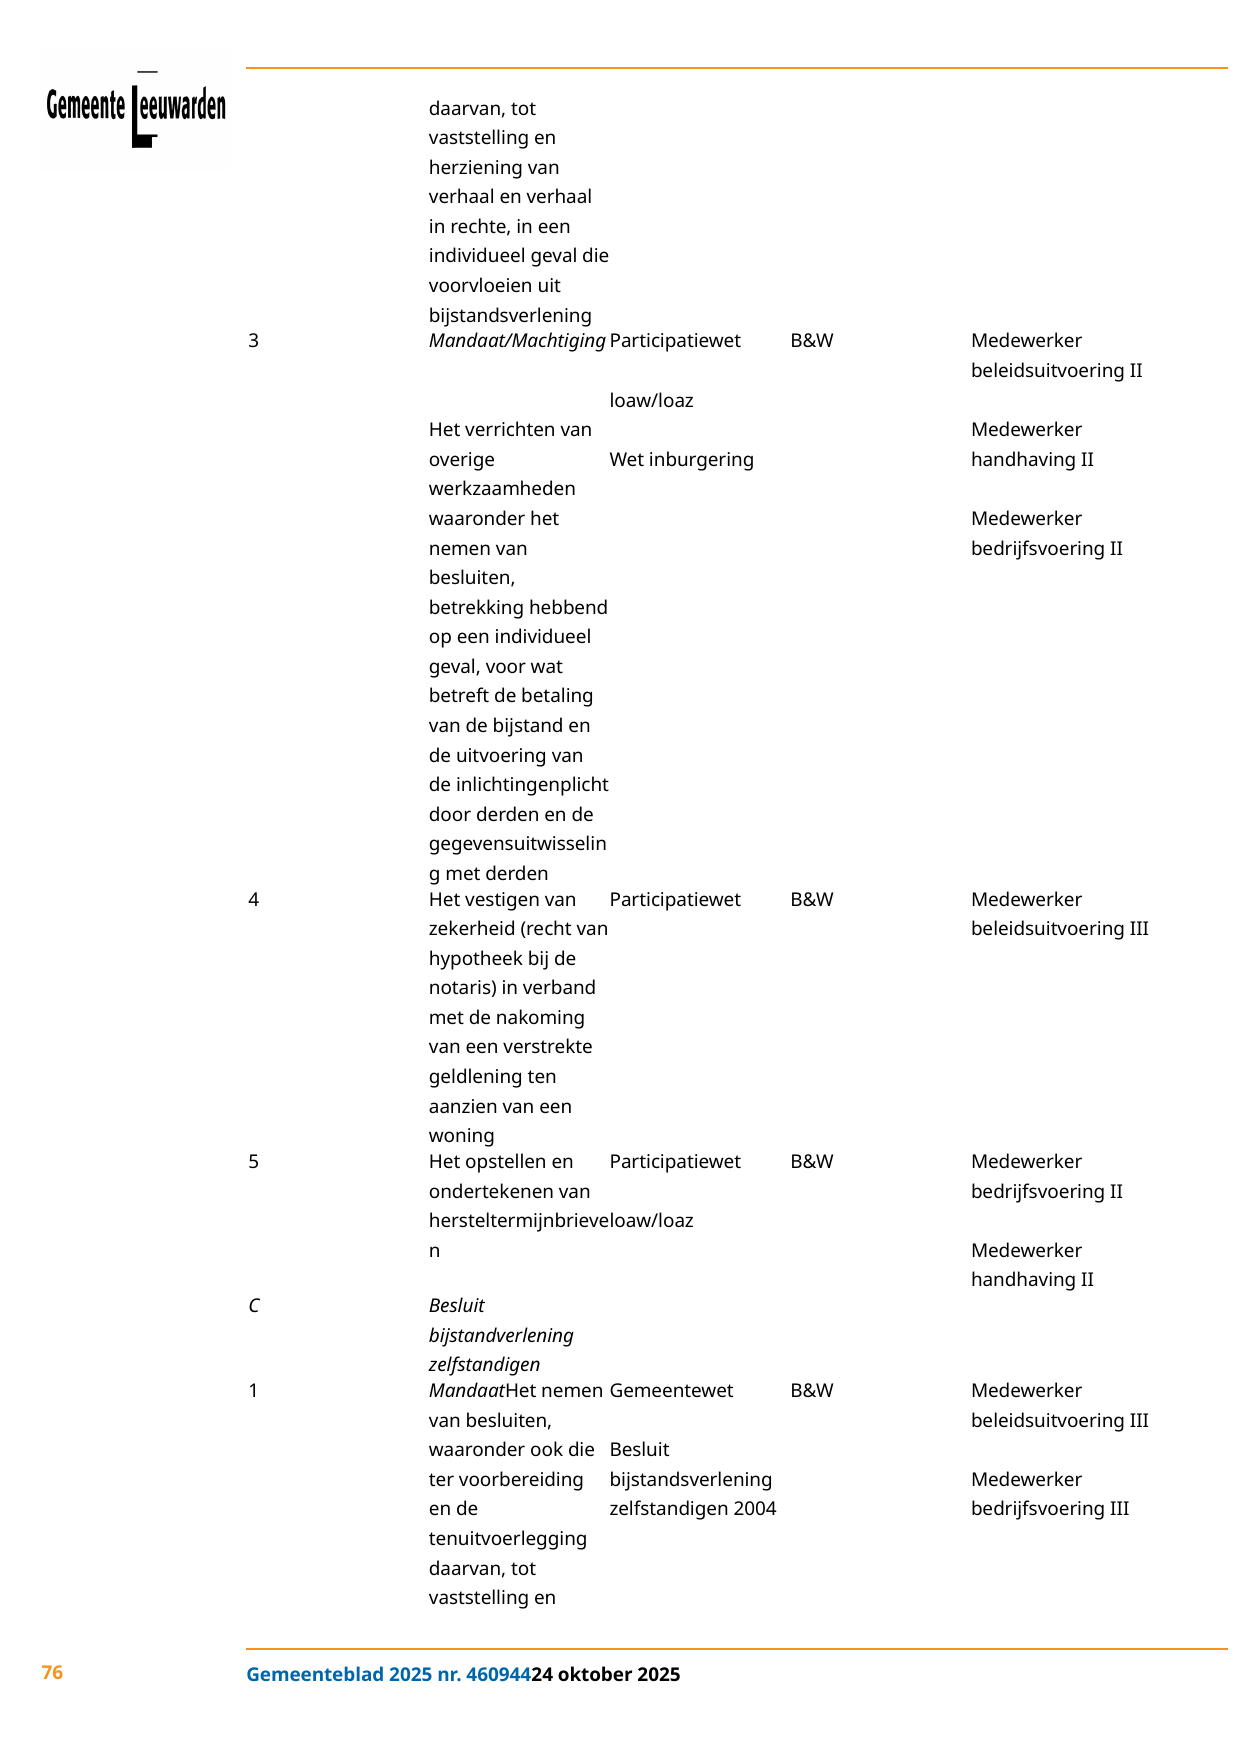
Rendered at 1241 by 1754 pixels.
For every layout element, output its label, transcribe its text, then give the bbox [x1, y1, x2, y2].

table_cell Besluit bijstandverlening zelfstandigen [429, 1292, 609, 1377]
table_cell Medewerker beleidsuitvoering III [971, 886, 1152, 1148]
table_cell Het opstellen en ondertekenen van hersteltermijnbrieven [429, 1148, 609, 1292]
table_cell Participatiewet loaw/loaz [609, 1148, 790, 1292]
table_cell Participatiewet [609, 886, 790, 1148]
table_cell [971, 1292, 1152, 1377]
table_cell [790, 95, 971, 328]
table_cell 5 [248, 1148, 429, 1292]
table_cell [248, 95, 429, 328]
table_cell 3 [248, 328, 429, 886]
table_cell B&W [790, 1377, 971, 1610]
table_cell Het vestigen van zekerheid (recht van hypotheek bij de notaris) in verband met de nakoming van een verstrekte geldlening ten aanzien van een woning [429, 886, 609, 1148]
table_cell C [248, 1292, 429, 1377]
table_cell daarvan, tot vaststelling en herziening van verhaal en verhaal in rechte, in een individueel geval die voorvloeien uit bijstandsverlening [429, 95, 609, 328]
picture [41, 47, 231, 172]
table_cell Medewerker beleidsuitvoering II Medewerker handhaving II Medewerker bedrijfsvoering II [971, 328, 1152, 886]
table_cell B&W [790, 886, 971, 1148]
table_cell Medewerker beleidsuitvoering III Medewerker bedrijfsvoering III [971, 1377, 1152, 1610]
table_cell B&W [790, 1148, 971, 1292]
table_cell Mandaat/Machtiging Het verrichten van overige werkzaamheden waaronder het nemen van besluiten, betrekking hebbend op een individueel geval, voor wat betreft de betaling van de bijstand en de uitvoering van de inlichtingenplicht door derden en de gegevensuitwisseling met derden [429, 328, 609, 886]
table_cell MandaatHet nemen van besluiten, waaronder ook die ter voorbereiding en de tenuitvoerlegging daarvan, tot vaststelling en [429, 1377, 609, 1610]
table_cell B&W [790, 328, 971, 886]
table_cell [609, 1292, 790, 1377]
table_cell Gemeentewet Besluit bijstandsverlening zelfstandigen 2004 [609, 1377, 790, 1610]
table_cell Medewerker bedrijfsvoering II Medewerker handhaving II [971, 1148, 1152, 1292]
table_cell 4 [248, 886, 429, 1148]
table_cell [609, 95, 790, 328]
table_cell Participatiewet loaw/loaz Wet inburgering [609, 328, 790, 886]
table_cell [790, 1292, 971, 1377]
table_cell 1 [248, 1377, 429, 1610]
table_cell [971, 95, 1152, 328]
